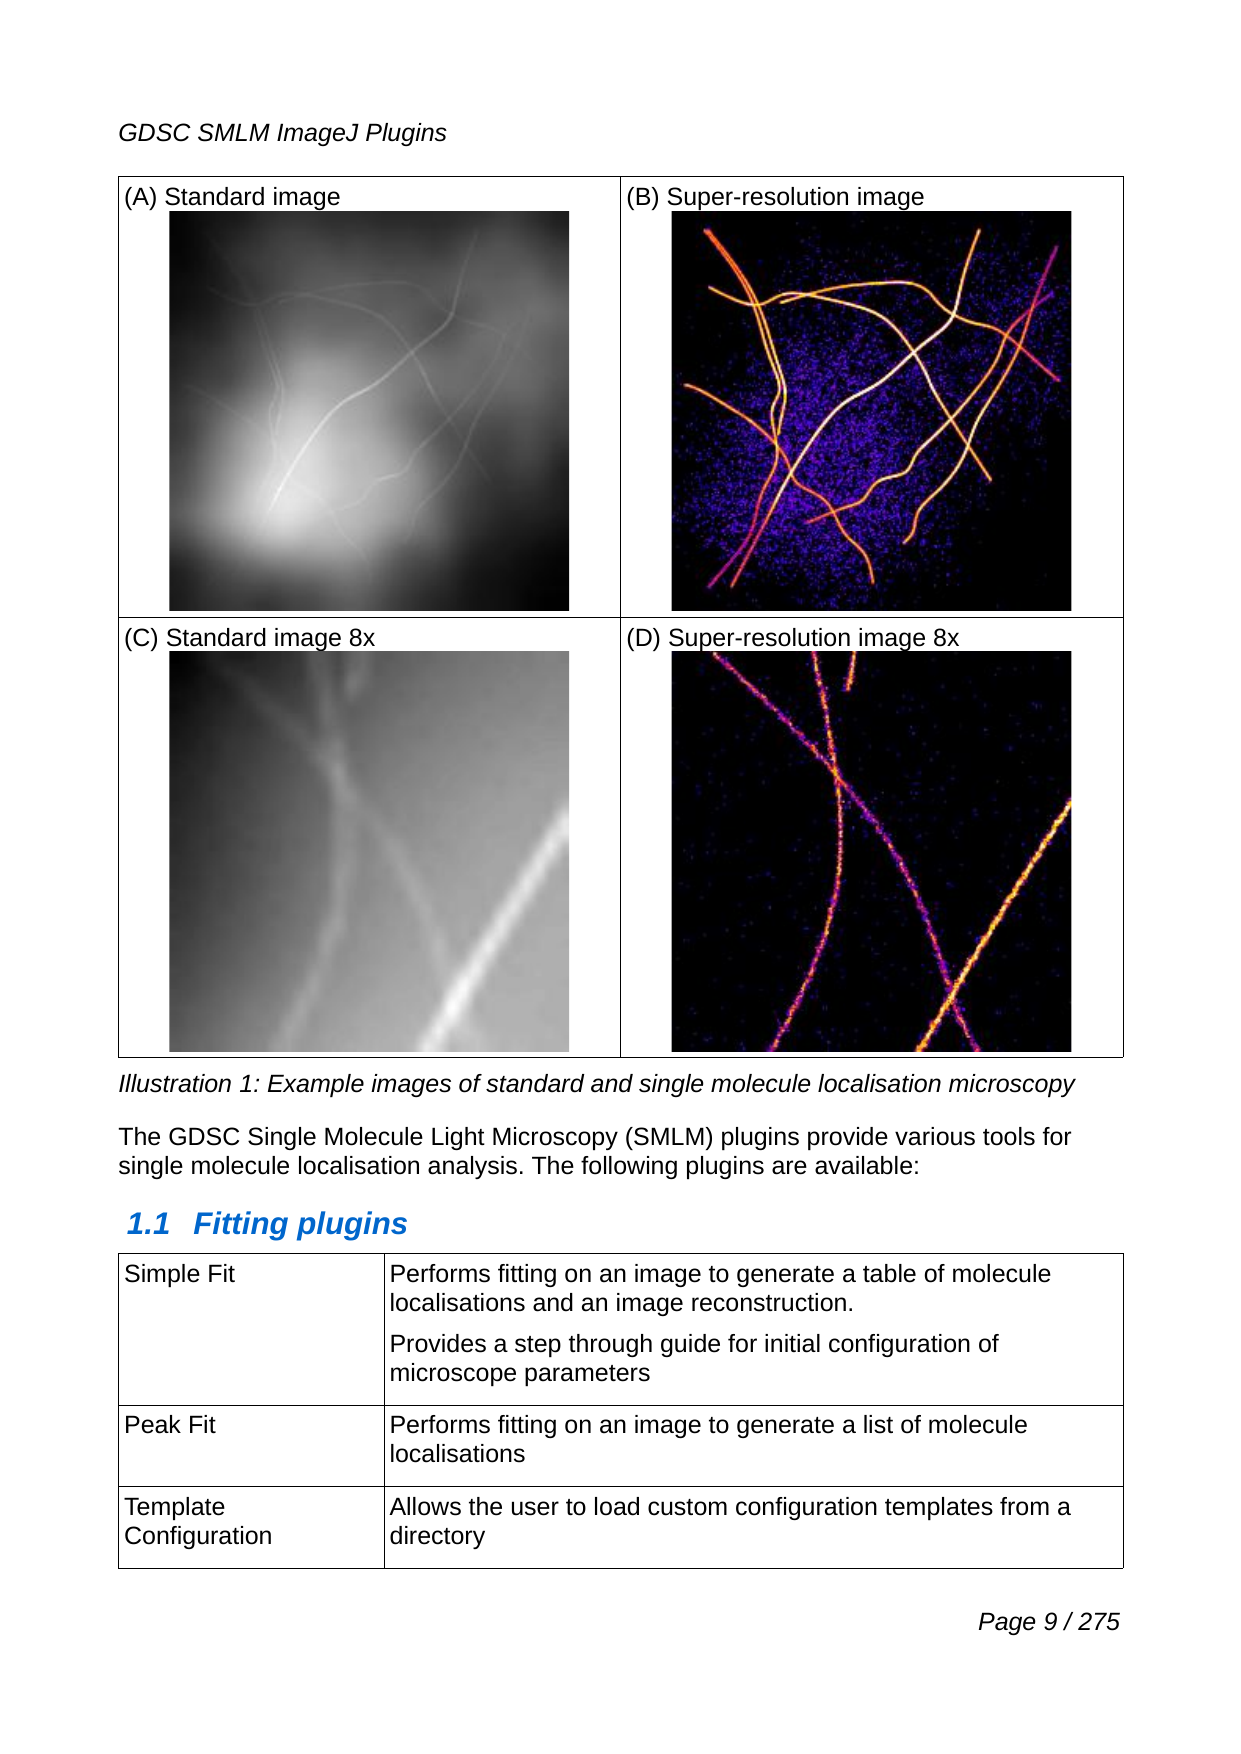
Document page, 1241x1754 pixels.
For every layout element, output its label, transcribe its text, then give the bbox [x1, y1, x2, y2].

table_cell (C) Standard image 8x [119, 618, 620, 1057]
picture [169, 651, 570, 1052]
subtitle Fitting plugins [118, 1205, 1122, 1241]
picture [671, 211, 1072, 611]
table_cell Template Configuration [119, 1487, 384, 1568]
table_cell (D) Super-resolution image 8x [621, 618, 1123, 1057]
table_cell Allows the user to load custom configuration templates from a directory [385, 1487, 1123, 1568]
text The GDSC Single Molecule Light Microscopy (SMLM) plugins provide various tools for single molecule localisation analysis. The following plugins are available: [118, 1122, 1122, 1180]
table_cell Peak Fit [119, 1406, 384, 1486]
picture [671, 651, 1072, 1052]
table_header (B) Super-resolution image [621, 177, 1123, 617]
table_header Performs fitting on an image to generate a table of molecule localisations and an image reconstruction. Provides a step through guide for initial configuration of microscope parameters [385, 1254, 1123, 1404]
text Illustration 1: Example images of standard and single molecule localisation microscopy [118, 1069, 1122, 1098]
picture [169, 211, 570, 611]
table_header (A) Standard image [119, 177, 620, 617]
table_header Simple Fit [119, 1254, 384, 1404]
table_cell Performs fitting on an image to generate a list of molecule localisations [385, 1406, 1123, 1486]
